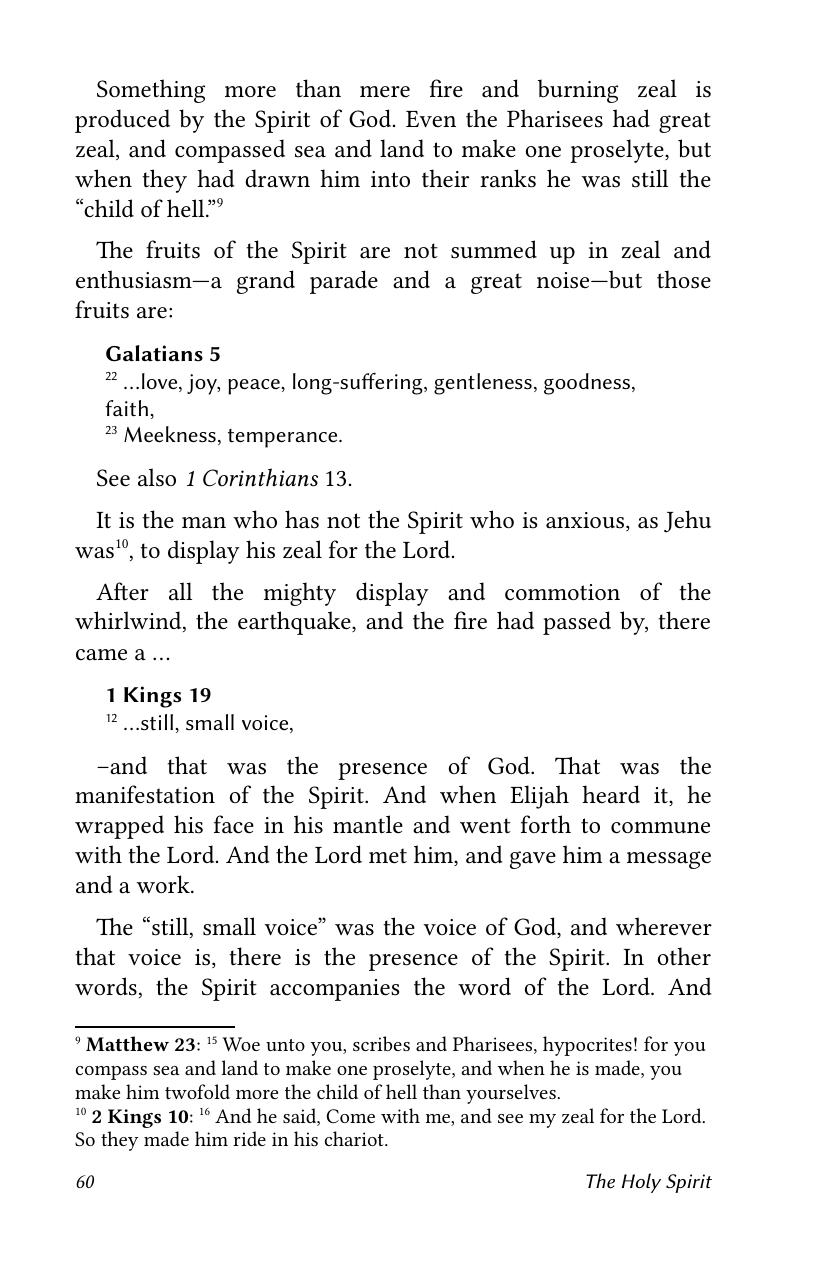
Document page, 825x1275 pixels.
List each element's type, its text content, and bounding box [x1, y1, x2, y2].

text –and that was the presence of God. That was the manifestation of the Spirit. And when Elijah heard it, he wrapped his face in his mantle and went forth to commune with the Lord. And the Lord met him, and gave him a message and a work. [75, 752, 712, 900]
text 22 ...love, joy, peace, long-suffering, gentleness, goodness, faith, [105, 369, 682, 422]
text See also 1 Corinthians 13. [75, 464, 712, 492]
text Matthew 23: 15 Woe unto you, scribes and Pharisees, hypocrites! for you compass sea and land to make one proselyte, and when he is made, you make him twofold more the child of hell than yourselves. [75, 1033, 712, 1104]
text 23 Meekness, temperance. [105, 422, 682, 448]
text Galatians 5 [105, 341, 712, 367]
text It is the man who has not the Spirit who is anxious, as Jehu was, to display his zeal for the Lord. [75, 506, 712, 564]
text The fruits of the Spirit are not summed up in zeal and enthusiasm—a grand parade and a great noise—but those fruits are: [75, 237, 712, 325]
text After all the mighty display and commotion of the whirlwind, the earthquake, and the fire had passed by, there came a ... [75, 578, 712, 666]
text 1 Kings 19 [105, 682, 712, 708]
text The “still, small voice” was the voice of God, and wherever that voice is, there is the presence of the Spirit. In other words, the Spirit accompanies the word of the Lord. And [75, 913, 712, 1002]
text Something more than mere fire and burning zeal is produced by the Spirit of God. Even the Pharisees had great zeal, and compassed sea and land to make one proselyte, but when they had drawn him into their ranks he was still the “child of hell.” [75, 75, 712, 223]
text 2 Kings 10: 16 And he said, Come with me, and see my zeal for the Lord. So they made him ride in his chariot. [75, 1104, 712, 1152]
text 12 ...still, small voice, [105, 710, 682, 736]
